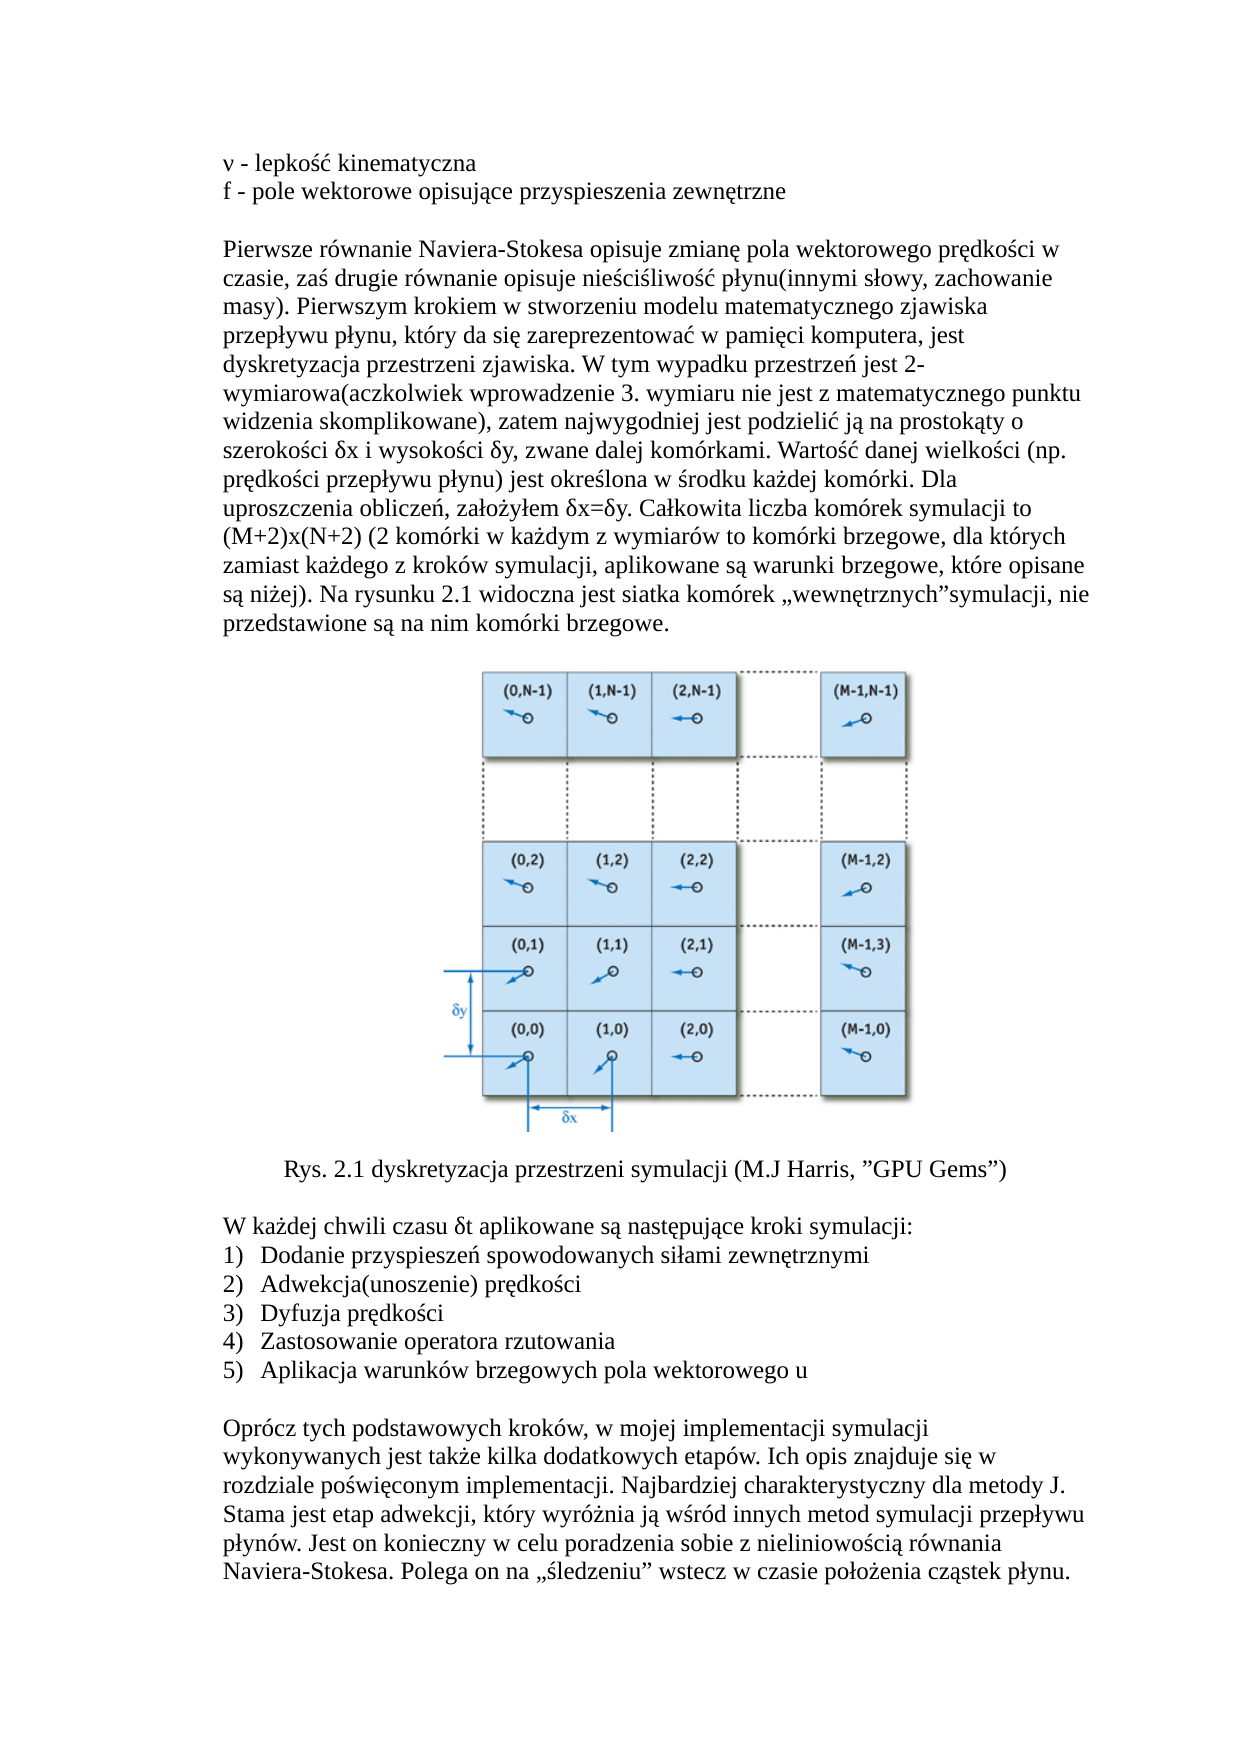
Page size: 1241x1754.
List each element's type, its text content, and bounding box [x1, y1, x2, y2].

list Oprócz tych podstawowych kroków, w mojej implementacji symulacji wykonywanych jest także kilka dodatkowych etapów. Ich opis znajduje się w rozdziale poświęconym implementacji. Najbardziej charakterystyczny dla metody J. Stama jest etap adwekcji, który wyróżnia ją wśród innych metod symulacji przepływu płynów. Jest on konieczny w celu poradzenia sobie z nieliniowością równania Naviera-Stokesa. Polega on na „śledzeniu” wstecz w czasie położenia cząstek płynu. [185, 1413, 1093, 1585]
list Aplikacja warunków brzegowych pola wektorowego u [223, 1355, 1093, 1384]
picture [443, 669, 916, 1132]
list Adwekcja(unoszenie) prędkości [223, 1269, 1093, 1298]
list Pierwsze równanie Naviera-Stokesa opisuje zmianę pola wektorowego prędkości w czasie, zaś drugie równanie opisuje nieściśliwość płynu(innymi słowy, zachowanie masy). Pierwszym krokiem w stworzeniu modelu matematycznego zjawiska przepływu płynu, który da się zareprezentować w pamięci komputera, jest dyskretyzacja przestrzeni zjawiska. W tym wypadku przestrzeń jest 2-wymiarowa(aczkolwiek wprowadzenie 3. wymiaru nie jest z matematycznego punktu widzenia skomplikowane), zatem najwygodniej jest podzielić ją na prostokąty o szerokości δx i wysokości δy, zwane dalej komórkami. Wartość danej wielkości (np. prędkości przepływu płynu) jest określona w środku każdej komórki. Dla uproszczenia obliczeń, założyłem δx=δy. Całkowita liczba komórek symulacji to (M+2)x(N+2) (2 komórki w każdym z wymiarów to komórki brzegowe, dla których zamiast każdego z kroków symulacji, aplikowane są warunki brzegowe, które opisane są niżej). Na rysunku 2.1 widoczna jest siatka komórek „wewnętrznych”symulacji, nie przedstawione są na nim komórki brzegowe. [185, 234, 1093, 636]
list f - pole wektorowe opisujące przyspieszenia zewnętrzne [185, 176, 1093, 205]
list Dyfuzja prędkości [223, 1298, 1093, 1326]
text Rys. 2.1 dyskretyzacja przestrzeni symulacji (M.J Harris, ”GPU Gems”) [148, 1154, 1093, 1183]
list Dodanie przyspieszeń spowodowanych siłami zewnętrznymi [223, 1240, 1093, 1269]
list ν - lepkość kinematyczna [185, 148, 1093, 176]
list W każdej chwili czasu δt aplikowane są następujące kroki symulacji: [185, 1211, 1093, 1240]
list Zastosowanie operatora rzutowania [223, 1326, 1093, 1355]
